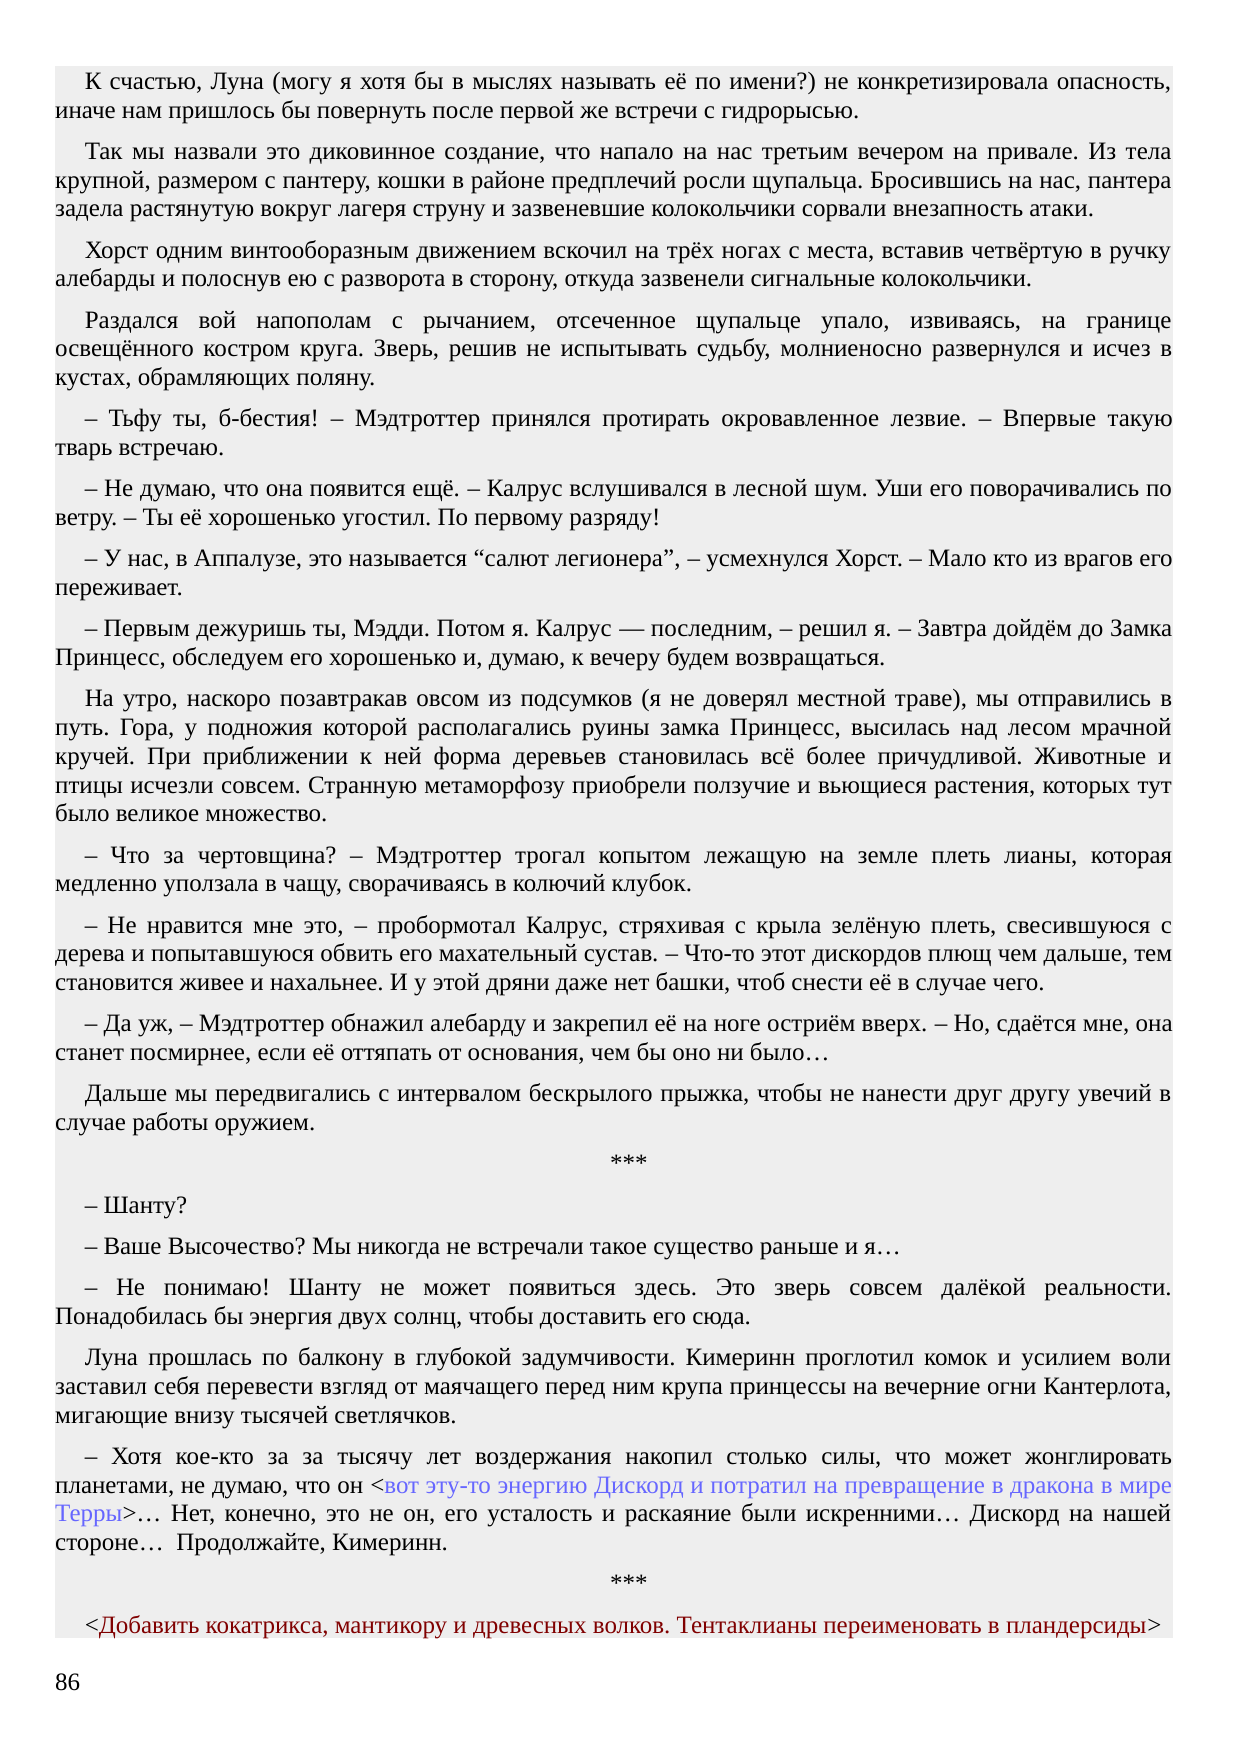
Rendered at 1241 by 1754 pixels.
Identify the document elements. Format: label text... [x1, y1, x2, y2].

text – Не думаю, что она появится ещё. – Калрус вслушивался в лесной шум. Уши его поворачивались по ветру. – Ты её хорошенько угостил. По первому разряду! [55, 473, 1173, 531]
text *** [55, 1568, 1173, 1597]
text <Добавить кокатрикса, мантикору и древесных волков. Тентаклианы переименовать в пландерсиды> [55, 1610, 1173, 1638]
text – У нас, в Аппалузе, это называется “салют легионера”, – усмехнулся Хорст. – Мало кто из врагов его переживает. [55, 543, 1173, 601]
text – Первым дежуришь ты, Мэдди. Потом я. Калрус — последним, – решил я. – Завтра дойдём до Замка Принцесс, обследуем его хорошенько и, думаю, к вечеру будем возвращаться. [55, 613, 1173, 671]
text К счастью, Луна (могу я хотя бы в мыслях называть её по имени?) не конкретизировала опасность, иначе нам пришлось бы повернуть после первой же встречи с гидрорысью. [55, 66, 1173, 123]
text Луна прошлась по балкону в глубокой задумчивости. Кимеринн проглотил комок и усилием воли заставил себя перевести взгляд от маячащего перед ним крупа принцессы на вечерние огни Кантерлота, мигающие внизу тысячей светлячков. [55, 1342, 1173, 1428]
text Дальше мы передвигались с интервалом бескрылого прыжка, чтобы не нанести друг другу увечий в случае работы оружием. [55, 1078, 1173, 1136]
text На утро, наскоро позавтракав овсом из подсумков (я не доверял местной траве), мы отправились в путь. Гора, у подножия которой располагались руины замка Принцесс, высилась над лесом мрачной кручей. При приближении к ней форма деревьев становилась всё более причудливой. Животные и птицы исчезли совсем. Странную метаморфозу приобрели ползучие и вьющиеся растения, которых тут было великое множество. [55, 683, 1173, 827]
text Так мы назвали это диковинное создание, что напало на нас третьим вечером на привале. Из тела крупной, размером с пантеру, кошки в районе предплечий росли щупальца. Бросившись на нас, пантера задела растянутую вокруг лагеря струну и зазвеневшие колокольчики сорвали внезапность атаки. [55, 136, 1173, 222]
text *** [55, 1148, 1173, 1177]
text Хорст одним винтооборазным движением вскочил на трёх ногах с места, вставив четвёртую в ручку алебарды и полоснув ею с разворота в сторону, откуда зазвенели сигнальные колокольчики. [55, 235, 1173, 292]
text – Тьфу ты, б-бестия! – Мэдтроттер принялся протирать окровавленное лезвие. – Впервые такую тварь встречаю. [55, 403, 1173, 461]
text Раздался вой напополам с рычанием, отсеченное щупальце упало, извиваясь, на границе освещённого костром круга. Зверь, решив не испытывать судьбу, молниеносно развернулся и исчез в кустах, обрамляющих поляну. [55, 305, 1173, 391]
text – Не нравится мне это, – пробормотал Калрус, стряхивая с крыла зелёную плеть, свесившуюся с дерева и попытавшуюся обвить его махательный сустав. – Что-то этот дискордов плющ чем дальше, тем становится живее и нахальнее. И у этой дряни даже нет башки, чтоб снести её в случае чего. [55, 910, 1173, 996]
text – Шанту? [55, 1190, 1173, 1218]
text – Не понимаю! Шанту не может появиться здесь. Это зверь совсем далёкой реальности. Понадобилась бы энергия двух солнц, чтобы доставить его сюда. [55, 1272, 1173, 1330]
text – Что за чертовщина? – Мэдтроттер трогал копытом лежащую на земле плеть лианы, которая медленно уползала в чащу, сворачиваясь в колючий клубок. [55, 840, 1173, 897]
text – Хотя кое-кто за за тысячу лет воздержания накопил столько силы, что может жонглировать планетами, не думаю, что он <вот эту-то энергию Дискорд и потратил на превращение в дракона в мире Терры>… Нет, конечно, это не он, его усталость и раскаяние были искренними… Дискорд на нашей стороне… Продолжайте, Кимеринн. [55, 1441, 1173, 1556]
text – Ваше Высочество? Мы никогда не встречали такое существо раньше и я… [55, 1231, 1173, 1260]
text – Да уж, – Мэдтроттер обнажил алебарду и закрепил её на ноге остриём вверх. – Но, сдаётся мне, она станет посмирнее, если её оттяпать от основания, чем бы оно ни было… [55, 1008, 1173, 1066]
